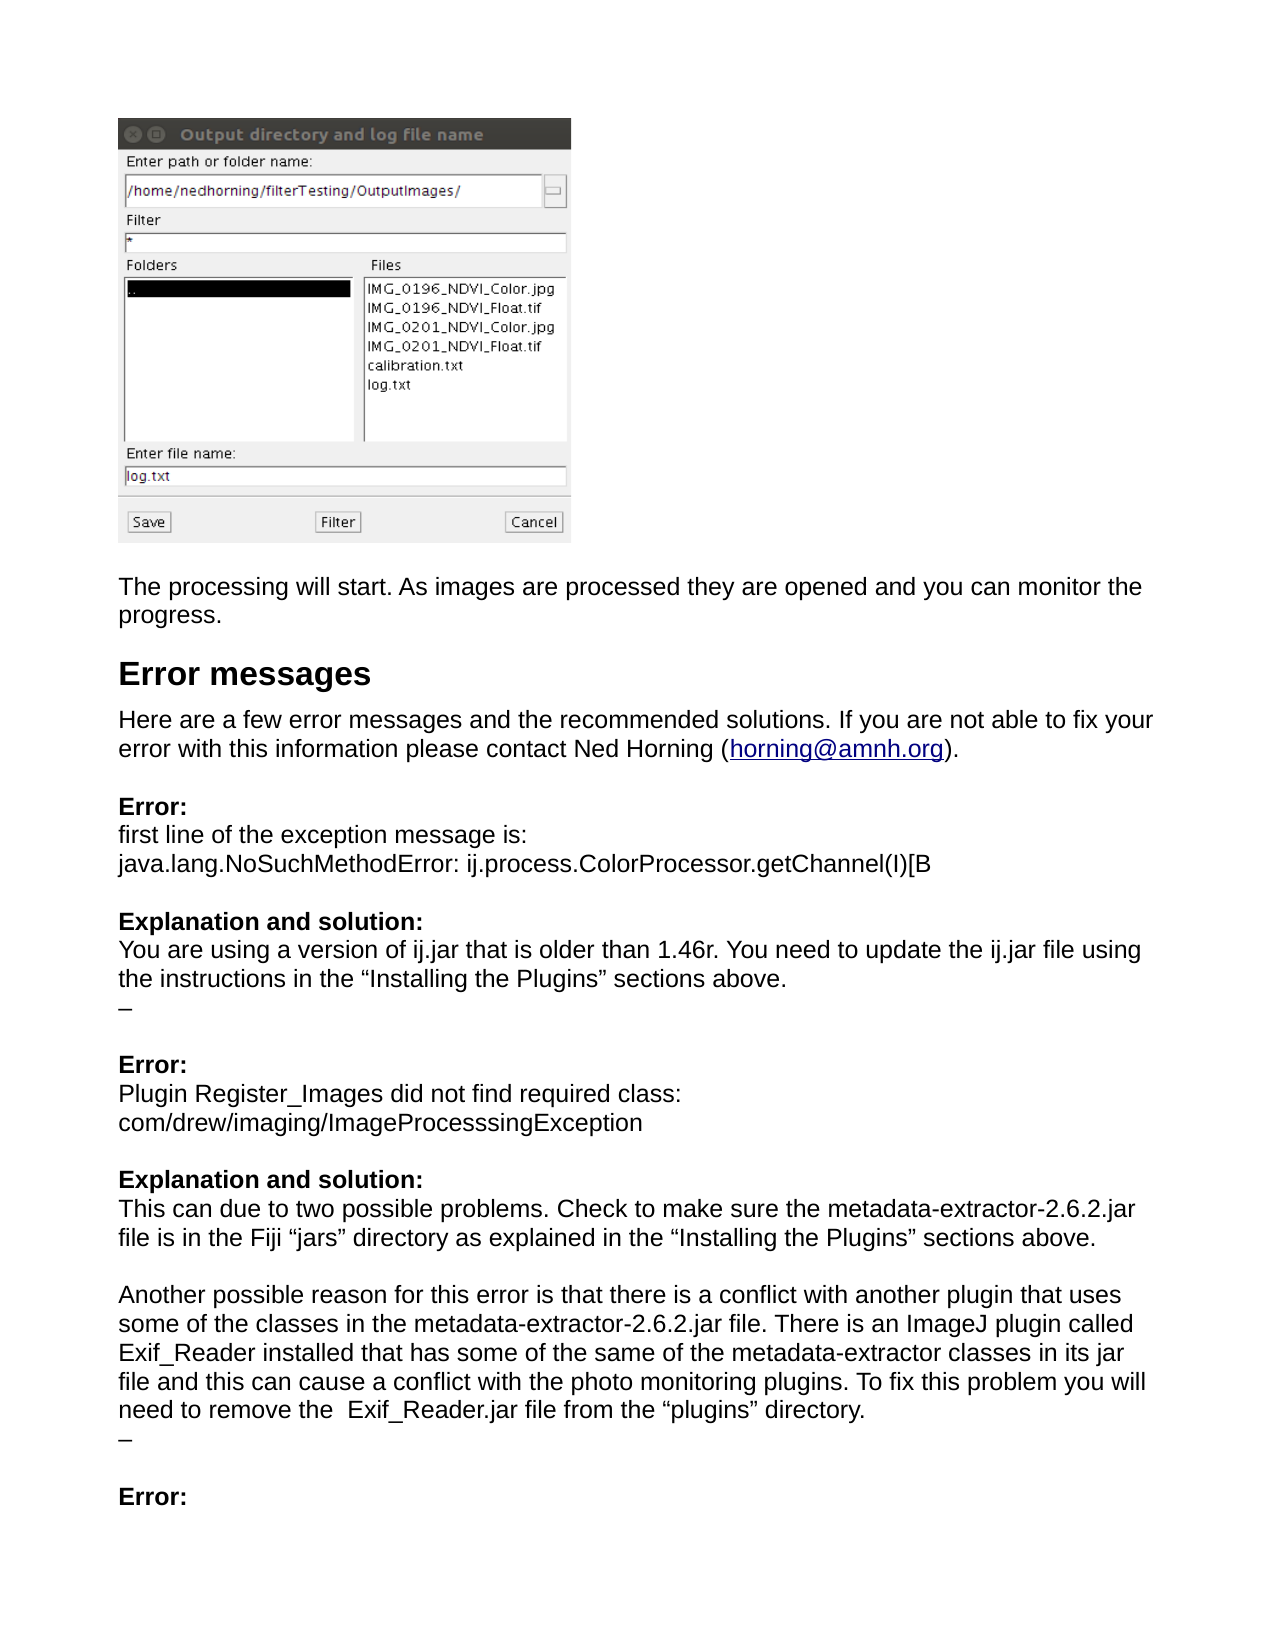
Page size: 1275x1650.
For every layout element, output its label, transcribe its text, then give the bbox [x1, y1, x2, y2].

text The processing will start. As images are processed they are opened and you can monitor the progress. [118, 572, 1157, 629]
text Here are a few error messages and the recommended solutions. If you are not able to fix your error with this information please contact Ned Horning (horning@amnh.org). [118, 705, 1157, 763]
text Explanation and solution: [118, 1165, 1157, 1194]
text Error: [118, 792, 1157, 820]
text – [118, 1424, 1157, 1453]
text Another possible reason for this error is that there is a conflict with another plugin that uses some of the classes in the metadata-extractor-2.6.2.jar file. There is an ImageJ plugin called Exif_Reader installed that has some of the same of the metadata-extractor classes in its jar file and this can cause a conflict with the photo monitoring plugins. To fix this problem you will need to remove the Exif_Reader.jar file from the “plugins” directory. [118, 1280, 1157, 1424]
text Error: [118, 1482, 1157, 1510]
text This can due to two possible problems. Check to make sure the metadata-extractor-2.6.2.jar file is in the Fiji “jars” directory as explained in the “Installing the Plugins” sections above. [118, 1194, 1157, 1252]
picture [118, 118, 572, 543]
subtitle Error messages [118, 654, 1157, 693]
text first line of the exception message is: [118, 820, 1157, 849]
text – [118, 993, 1157, 1022]
text Plugin Register_Images did not find required class: com/drew/imaging/ImageProcesssingException [118, 1079, 1157, 1137]
text Error: [118, 1050, 1157, 1079]
text Explanation and solution: [118, 907, 1157, 935]
text You are using a version of ij.jar that is older than 1.46r. You need to update the ij.jar file using the instructions in the “Installing the Plugins” sections above. [118, 935, 1157, 993]
text java.lang.NoSuchMethodError: ij.process.ColorProcessor.getChannel(I)[B [118, 849, 1157, 878]
